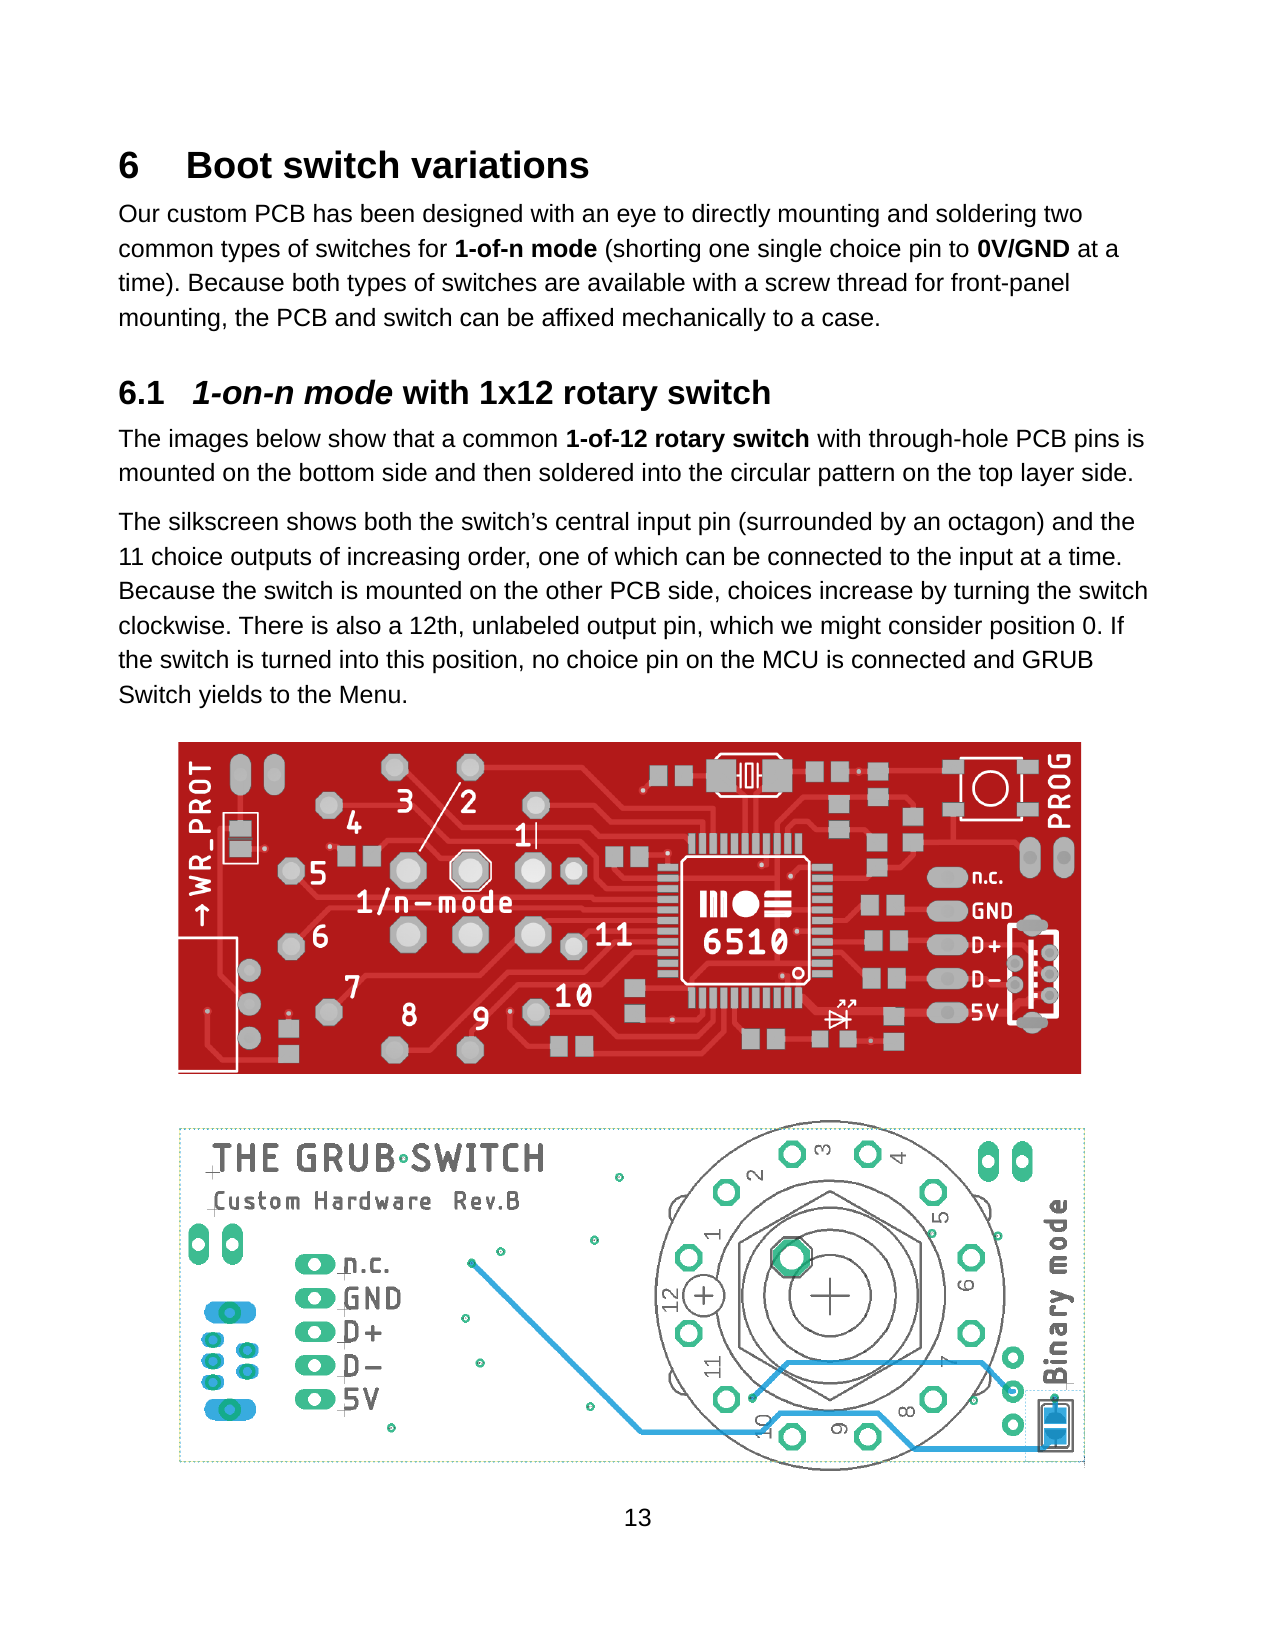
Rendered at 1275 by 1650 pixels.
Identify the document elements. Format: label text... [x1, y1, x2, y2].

subtitle 1-on-n mode with 1x12 rotary switch [118, 373, 1157, 411]
picture [176, 1118, 1085, 1472]
text The silkscreen shows both the switch’s central input pin (surrounded by an octagon) and the 11 choice outputs of increasing order, one of which can be connected to the input at a time. Because the switch is mounted on the other PCB side, choices increase by turning the switch clockwise. There is also a 12th, unlabeled output pin, which we might consider position 0. If the switch is turned into this position, no choice pin on the MCU is connected and GRUB Switch yields to the Menu. [118, 507, 1157, 708]
subtitle Boot switch variations [118, 143, 1157, 187]
picture [178, 742, 1082, 1074]
text The images below show that a common 1-of-12 rotary switch with through-hole PCB pins is mounted on the bottom side and then soldered into the circular pattern on the top layer side. [118, 424, 1157, 487]
text Our custom PCB has been designed with an eye to directly mounting and soldering two common types of switches for 1-of-n mode (shorting one single choice pin to 0V/GND at a time). Because both types of switches are available with a screw thread for front-panel mounting, the PCB and switch can be affixed mechanically to a case. [118, 199, 1157, 331]
